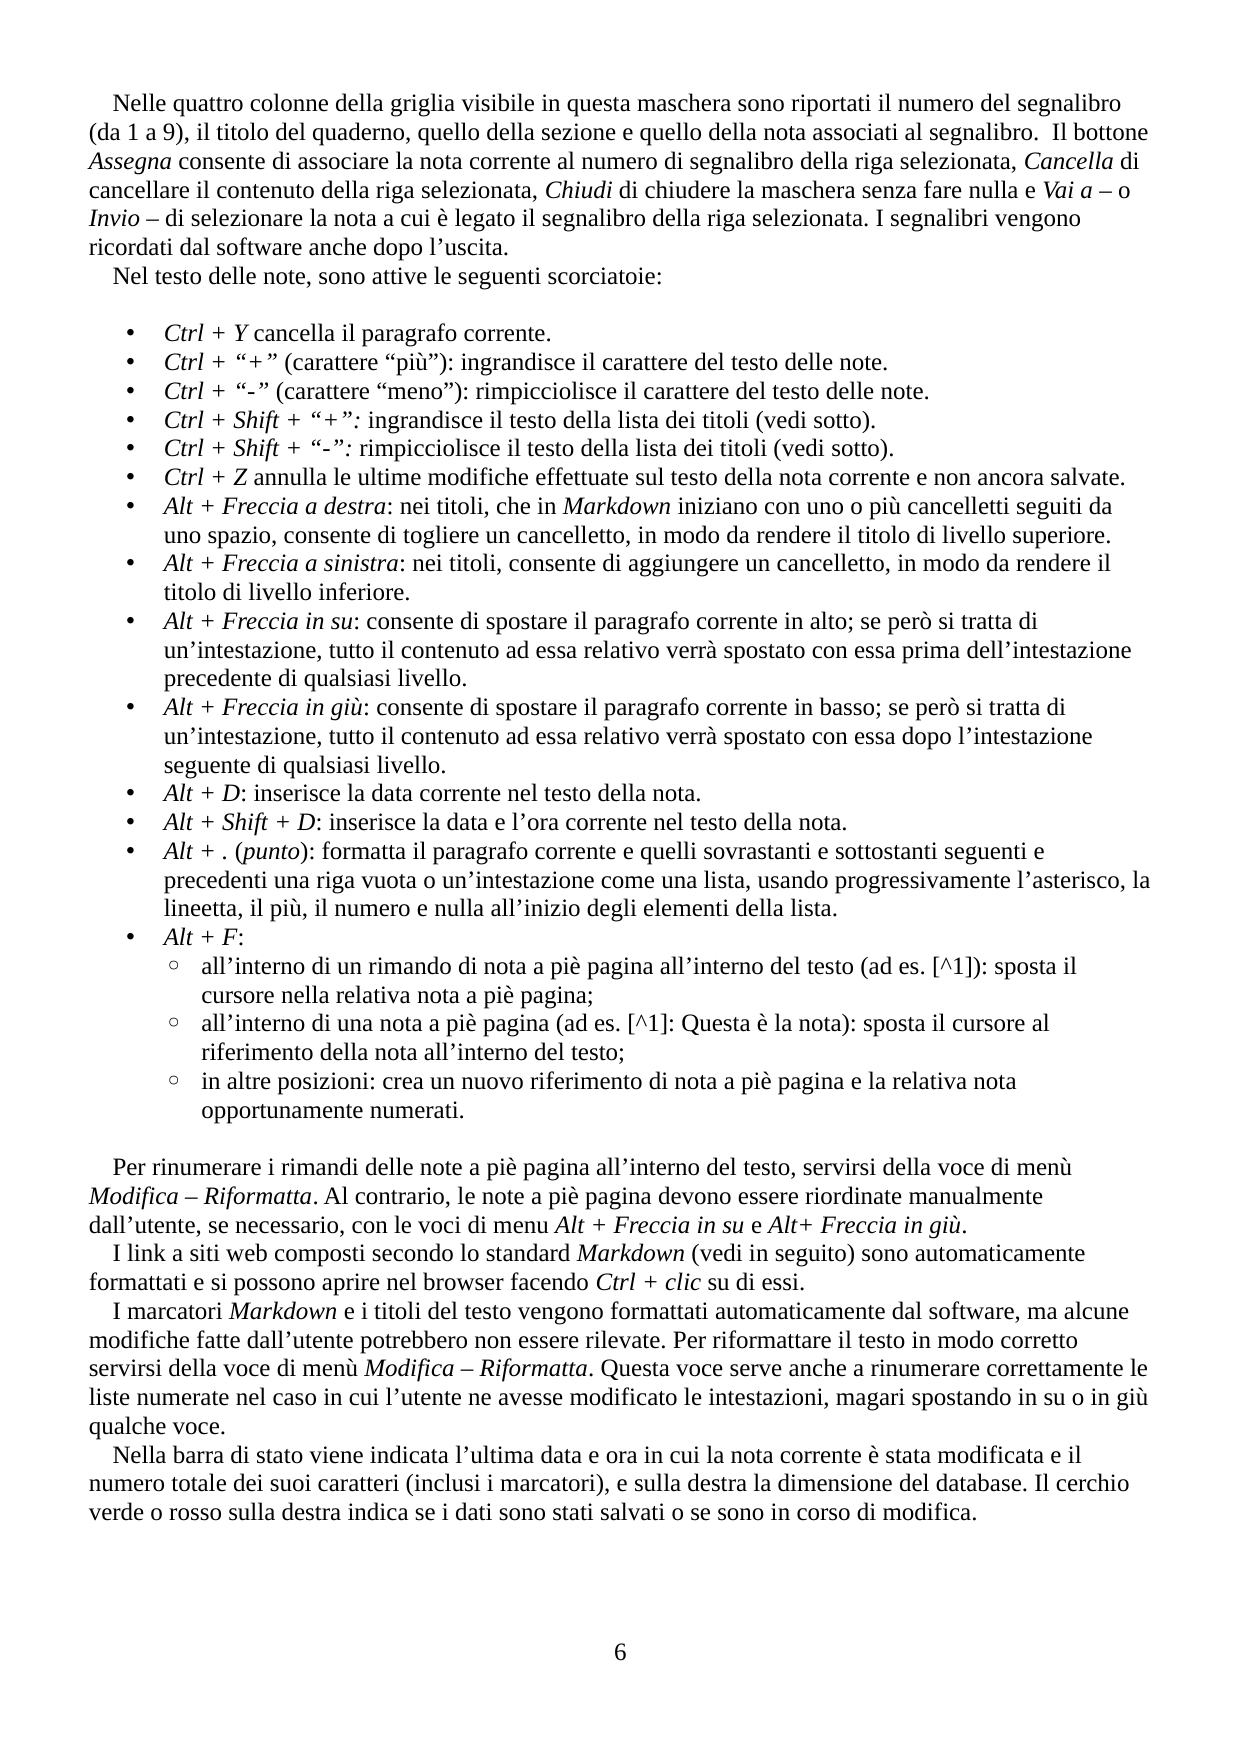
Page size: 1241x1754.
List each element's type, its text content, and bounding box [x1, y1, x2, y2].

list Ctrl + Shift + “-”: rimpicciolisce il testo della lista dei titoli (vedi sotto). [126, 433, 1152, 462]
list Alt + Freccia in giù: consente di spostare il paragrafo corrente in basso; se però si tratta di un’intestazione, tutto il contenuto ad essa relativo verrà spostato con essa dopo l’intestazione seguente di qualsiasi livello. [126, 692, 1152, 778]
list all’interno di una nota a piè pagina (ad es. [^1]: Questa è la nota): sposta il cursore al riferimento della nota all’interno del testo; [163, 1008, 1152, 1066]
text Nel testo delle note, sono attive le seguenti scorciatoie: [88, 261, 1152, 290]
text Nella barra di stato viene indicata l’ultima data e ora in cui la nota corrente è stata modificata e il numero totale dei suoi caratteri (inclusi i marcatori), e sulla destra la dimensione del database. Il cerchio verde o rosso sulla destra indica se i dati sono stati salvati o se sono in corso di modifica. [88, 1440, 1152, 1526]
text Per rinumerare i rimandi delle note a piè pagina all’interno del testo, servirsi della voce di menù Modifica – Riformatta. Al contrario, le note a piè pagina devono essere riordinate manualmente dall’utente, se necessario, con le voci di menu Alt + Freccia in su e Alt+ Freccia in giù. [88, 1152, 1152, 1238]
list Ctrl + Y cancella il paragrafo corrente. [126, 318, 1152, 347]
list Alt + F: [126, 922, 1152, 951]
list Alt + Freccia a destra: nei titoli, che in Markdown iniziano con uno o più cancelletti seguiti da uno spazio, consente di togliere un cancelletto, in modo da rendere il titolo di livello superiore. [126, 491, 1152, 548]
list Alt + D: inserisce la data corrente nel testo della nota. [126, 778, 1152, 807]
list Alt + Freccia a sinistra: nei titoli, consente di aggiungere un cancelletto, in modo da rendere il titolo di livello inferiore. [126, 548, 1152, 606]
list all’interno di un rimando di nota a piè pagina all’interno del testo (ad es. [^1]): sposta il cursore nella relativa nota a piè pagina; [163, 951, 1152, 1008]
text Nelle quattro colonne della griglia visibile in questa maschera sono riportati il numero del segnalibro (da 1 a 9), il titolo del quaderno, quello della sezione e quello della nota associati al segnalibro. Il bottone Assegna consente di associare la nota corrente al numero di segnalibro della riga selezionata, Cancella di cancellare il contenuto della riga selezionata, Chiudi di chiudere la maschera senza fare nulla e Vai a – o Invio – di selezionare la nota a cui è legato il segnalibro della riga selezionata. I segnalibri vengono ricordati dal software anche dopo l’uscita. [88, 88, 1152, 261]
list Ctrl + Z annulla le ultime modifiche effettuate sul testo della nota corrente e non ancora salvate. [126, 462, 1152, 491]
list Alt + Shift + D: inserisce la data e l’ora corrente nel testo della nota. [126, 807, 1152, 836]
text I marcatori Markdown e i titoli del testo vengono formattati automaticamente dal software, ma alcune modifiche fatte dall’utente potrebbero non essere rilevate. Per riformattare il testo in modo corretto servirsi della voce di menù Modifica – Riformatta. Questa voce serve anche a rinumerare correttamente le liste numerate nel caso in cui l’utente ne avesse modificato le intestazioni, magari spostando in su o in giù qualche voce. [88, 1296, 1152, 1440]
list in altre posizioni: crea un nuovo riferimento di nota a piè pagina e la relativa nota opportunamente numerati. [163, 1066, 1152, 1123]
list Alt + . (punto): formatta il paragrafo corrente e quelli sovrastanti e sottostanti seguenti e precedenti una riga vuota o un’intestazione come una lista, usando progressivamente l’asterisco, la lineetta, il più, il numero e nulla all’inizio degli elementi della lista. [126, 836, 1152, 922]
list Ctrl + “-” (carattere “meno”): rimpicciolisce il carattere del testo delle note. [126, 376, 1152, 405]
list Ctrl + “+” (carattere “più”): ingrandisce il carattere del testo delle note. [126, 347, 1152, 376]
list Alt + Freccia in su: consente di spostare il paragrafo corrente in alto; se però si tratta di un’intestazione, tutto il contenuto ad essa relativo verrà spostato con essa prima dell’intestazione precedente di qualsiasi livello. [126, 606, 1152, 692]
list Ctrl + Shift + “+”: ingrandisce il testo della lista dei titoli (vedi sotto). [126, 405, 1152, 433]
text I link a siti web composti secondo lo standard Markdown (vedi in seguito) sono automaticamente formattati e si possono aprire nel browser facendo Ctrl + clic su di essi. [88, 1238, 1152, 1296]
